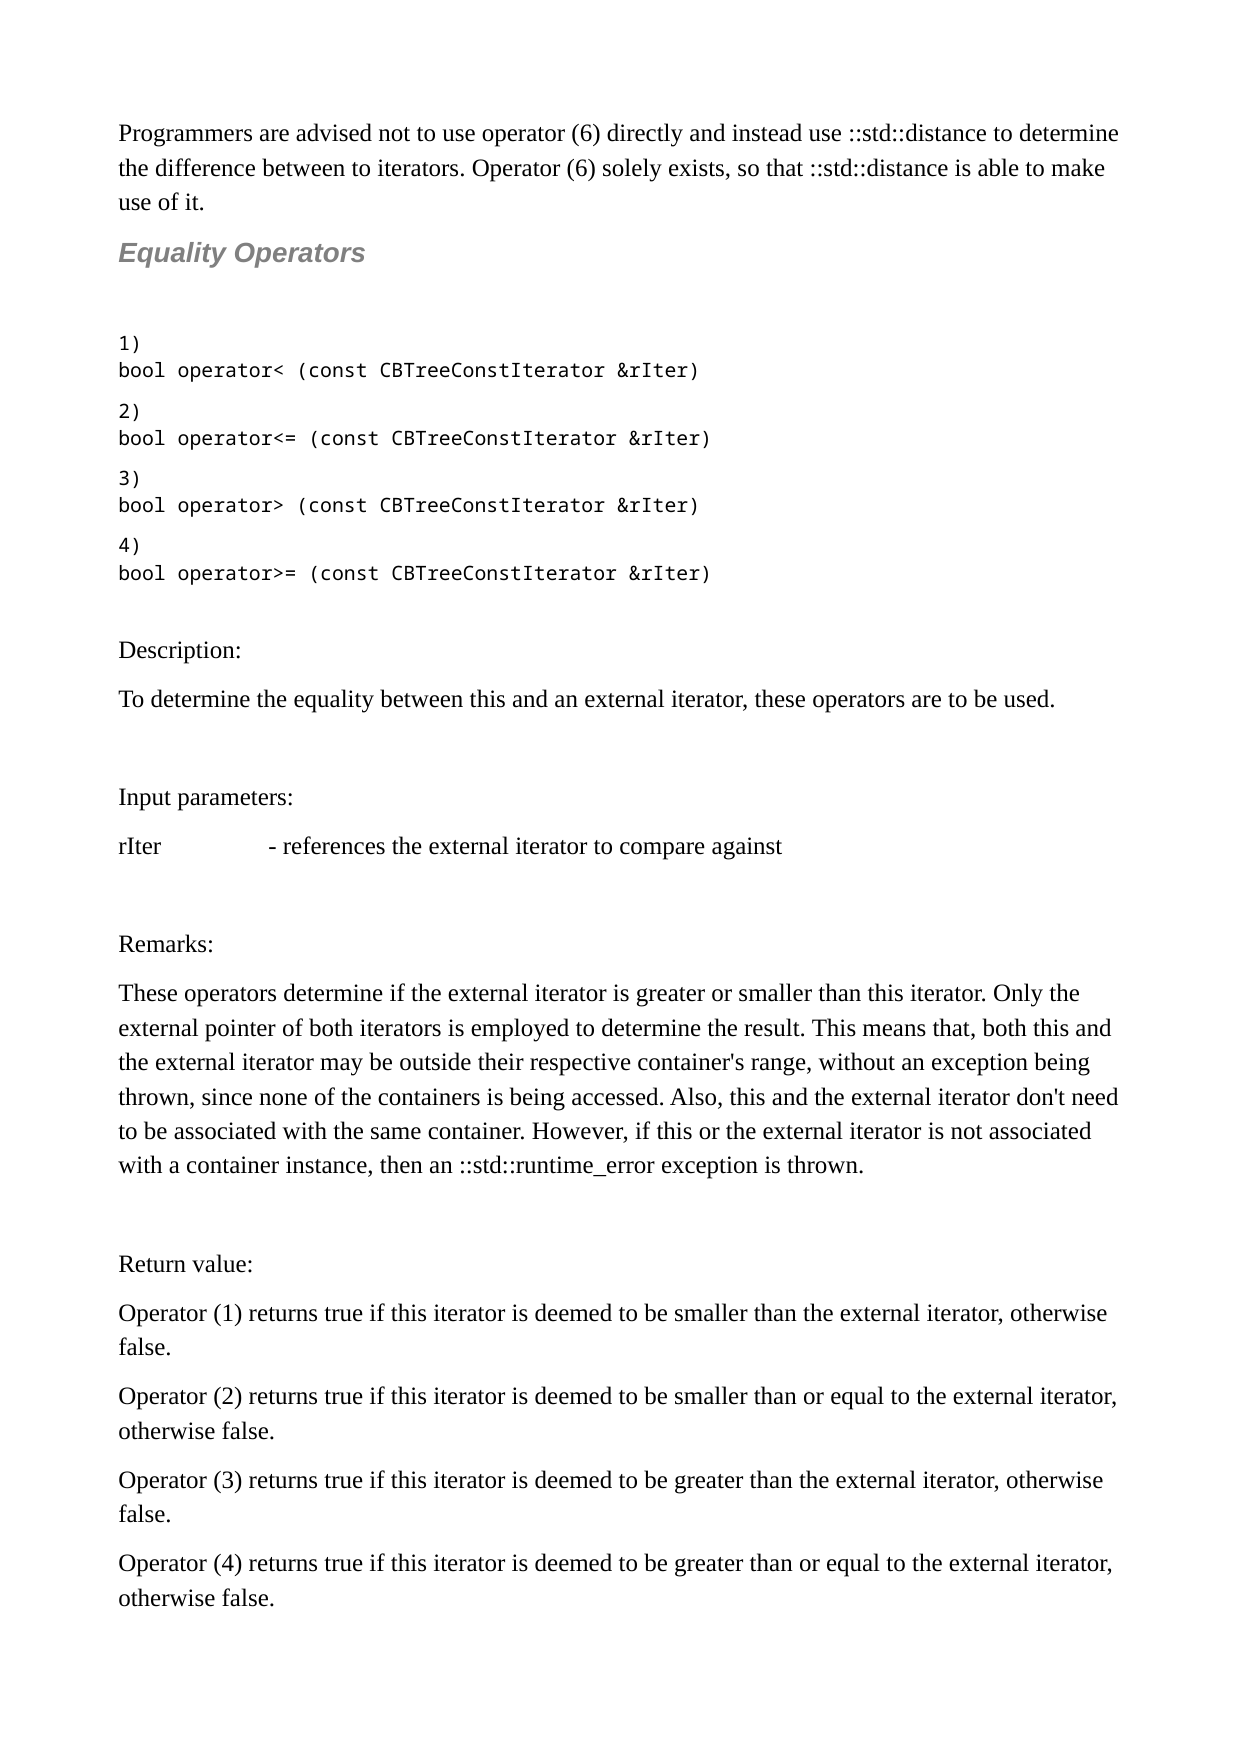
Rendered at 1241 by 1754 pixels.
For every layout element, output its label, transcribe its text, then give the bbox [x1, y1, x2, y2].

text 3) [118, 464, 1122, 491]
subtitle Equality Operators [118, 236, 1122, 268]
text bool operator> (const CBTreeConstIterator &rIter) [118, 491, 1122, 518]
text Operator (2) returns true if this iterator is deemed to be smaller than or equal to the external iterator, otherwise false. [118, 1381, 1122, 1444]
text Programmers are advised not to use operator (6) directly and instead use ::std::distance to determine the difference between to iterators. Operator (6) solely exists, so that ::std::distance is able to make use of it. [118, 118, 1122, 216]
text Input parameters: [118, 782, 1122, 811]
text Operator (1) returns true if this iterator is deemed to be smaller than the external iterator, otherwise false. [118, 1298, 1122, 1361]
text 4) [118, 532, 1122, 559]
text 2) [118, 397, 1122, 424]
text bool operator< (const CBTreeConstIterator &rIter) [118, 357, 1122, 383]
text bool operator>= (const CBTreeConstIterator &rIter) [118, 559, 1122, 586]
text Operator (4) returns true if this iterator is deemed to be greater than or equal to the external iterator, otherwise false. [118, 1548, 1122, 1612]
text To determine the equality between this and an external iterator, these operators are to be used. [118, 684, 1122, 713]
text Description: [118, 635, 1122, 663]
text Remarks: [118, 929, 1122, 958]
text 1) [118, 329, 1122, 357]
text These operators determine if the external iterator is greater or smaller than this iterator. Only the external pointer of both iterators is employed to determine the result. This means that, both this and the external iterator may be outside their respective container's range, without an exception being thrown, since none of the containers is being accessed. Also, this and the external iterator don't need to be associated with the same container. However, if this or the external iterator is not associated with a container instance, then an ::std::runtime_error exception is thrown. [118, 978, 1122, 1179]
text bool operator<= (const CBTreeConstIterator &rIter) [118, 424, 1122, 451]
text rIter - references the external iterator to compare against [118, 831, 1122, 860]
text Operator (3) returns true if this iterator is deemed to be greater than the external iterator, otherwise false. [118, 1465, 1122, 1528]
text Return value: [118, 1249, 1122, 1277]
